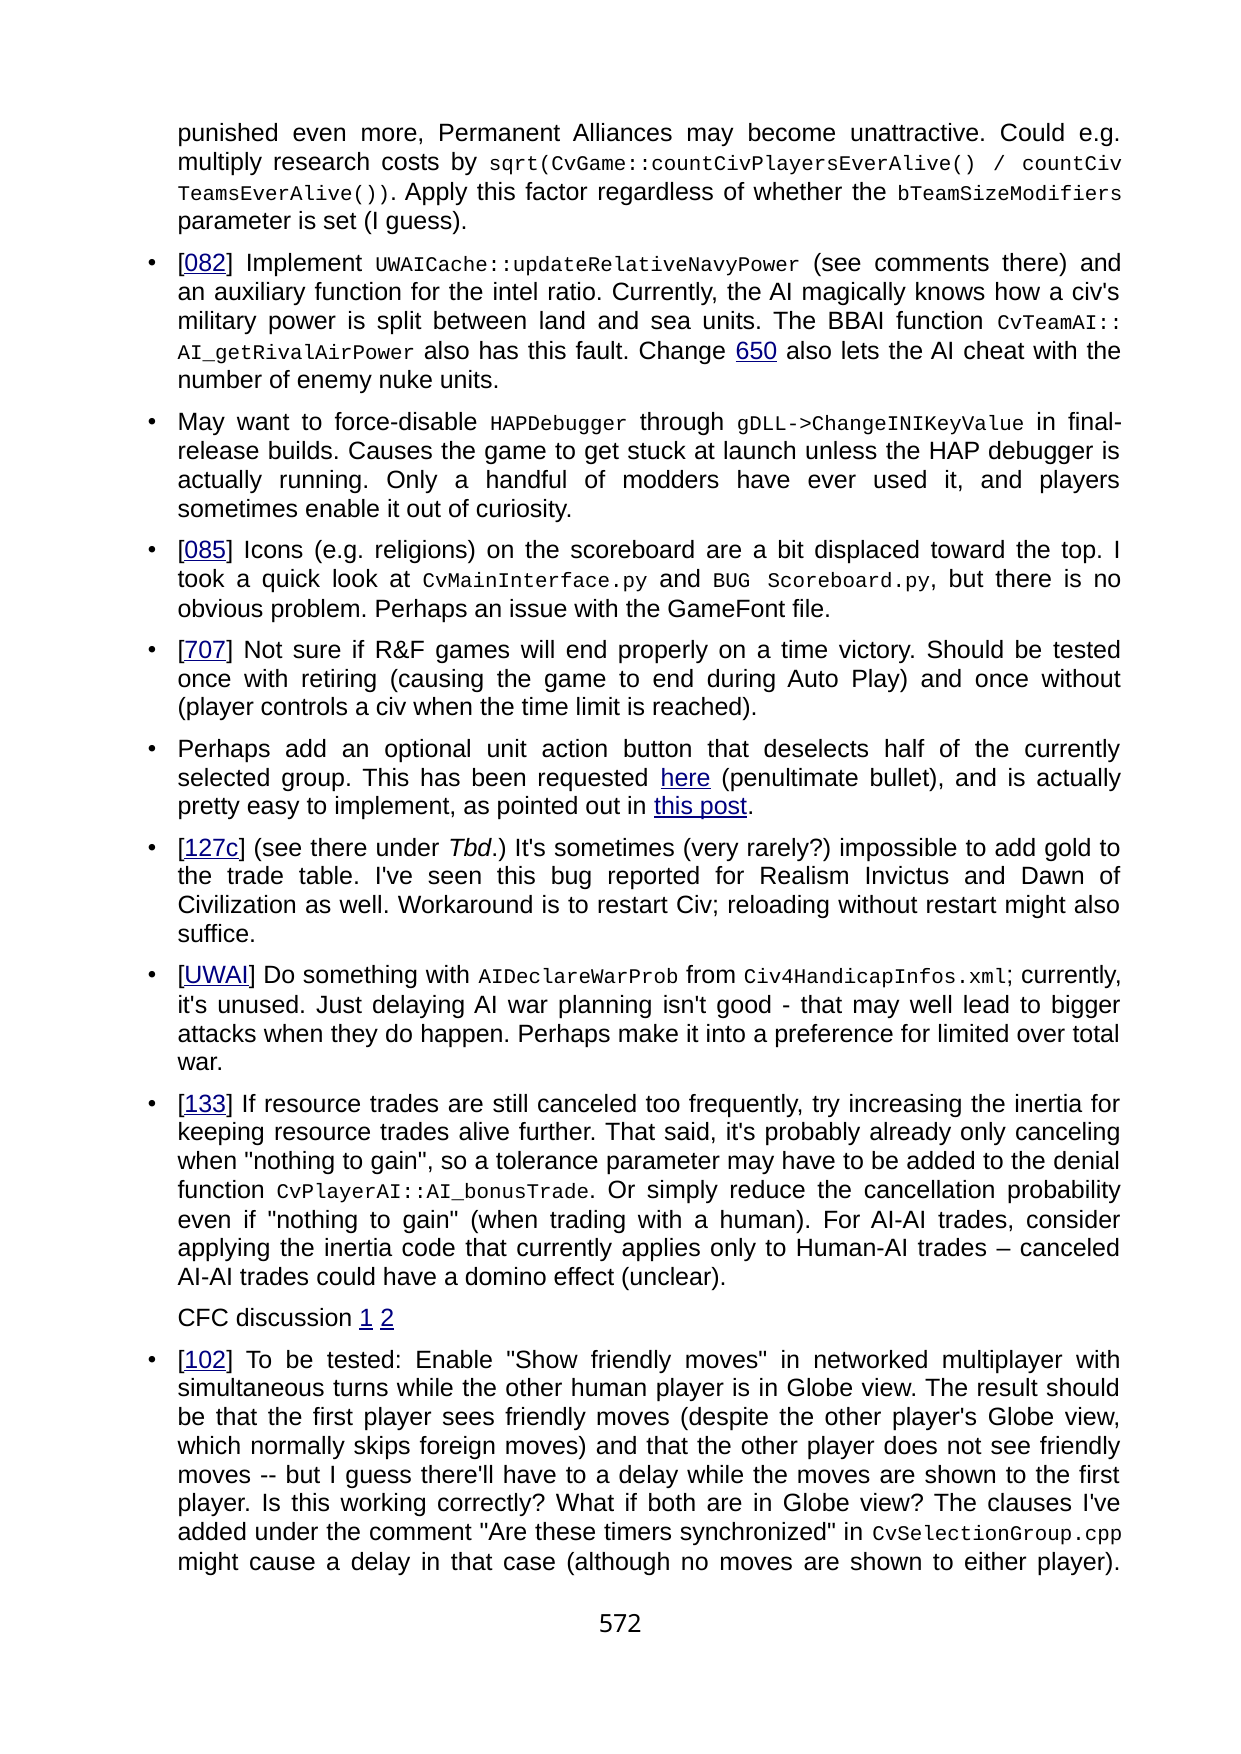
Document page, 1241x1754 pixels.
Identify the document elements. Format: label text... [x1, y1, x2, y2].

list [085] Icons (e.g. religions) on the scoreboard are a bit displaced toward the top. I took a quick look at CvMainInterface.py and BUG Scoreboard.py, but there is no obvious problem. Perhaps an issue with the GameFont file. [148, 535, 1122, 622]
list punished even more, Permanent Alliances may become unattractive. Could e.g. multiply research costs by sqrt(CvGame::countCivPlayersEverAlive() / countCiv TeamsEverAlive()). Apply this factor regardless of whether the bTeamSizeModifiers parameter is set (I guess). [148, 118, 1122, 235]
list Perhaps add an optional unit action button that deselects half of the currently selected group. This has been requested here (penultimate bullet), and is actually pretty easy to implement, as pointed out in this post. [148, 734, 1122, 820]
list [707] Not sure if R&F games will end properly on a time victory. Should be tested once with retiring (causing the game to end during Auto Play) and once without (player controls a civ when the time limit is reached). [148, 635, 1122, 721]
list [082] Implement UWAICache::updateRelativeNavyPower (see comments there) and an auxiliary function for the intel ratio. Currently, the AI magically knows how a civ's military power is split between land and sea units. The BBAI function CvTeamAI:: AI_getRivalAirPower also has this fault. Change 650 also lets the AI cheat with the number of enemy nuke units. [148, 247, 1122, 394]
list [133] If resource trades are still canceled too frequently, try increasing the inertia for keeping resource trades alive further. That said, it's probably already only canceling when "nothing to gain", so a tolerance parameter may have to be added to the denial function CvPlayerAI::AI_bonusTrade. Or simply reduce the cancellation probability even if "nothing to gain" (when trading with a human). For AI-AI trades, consider applying the inertia code that currently applies only to Human-AI trades – canceled AI-AI trades could have a domino effect (unclear). [148, 1088, 1122, 1291]
list [102] To be tested: Enable "Show friendly moves" in networked multiplayer with simultaneous turns while the other human player is in Globe view. The result should be that the first player sees friendly moves (despite the other player's Globe view, which normally skips foreign moves) and that the other player does not see friendly moves -- but I guess there'll have to a delay while the moves are shown to the first player. Is this working correctly? What if both are in Globe view? The clauses I've added under the comment "Are these timers synchronized" in CvSelectionGroup.cpp might cause a delay in that case (although no moves are shown to either player). [148, 1344, 1122, 1576]
list May want to force-disable HAPDebugger through gDLL->ChangeINIKeyValue in final-release builds. Causes the game to get stuck at launch unless the HAP debugger is actually running. Only a handful of modders have ever used it, and players sometimes enable it out of curiosity. [148, 407, 1122, 522]
list CFC discussion 1 2 [148, 1303, 1122, 1332]
list [127c] (see there under Tbd.) It's sometimes (very rarely?) impossible to add gold to the trade table. I've seen this bug reported for Realism Invictus and Dawn of Civilization as well. Workaround is to restart Civ; reloading without restart might also suffice. [148, 832, 1122, 948]
list [UWAI] Do something with AIDeclareWarProb from Civ4HandicapInfos.xml; currently, it's unused. Just delaying AI war planning isn't good - that may well lead to bigger attacks when they do happen. Perhaps make it into a preference for limited over total war. [148, 960, 1122, 1076]
